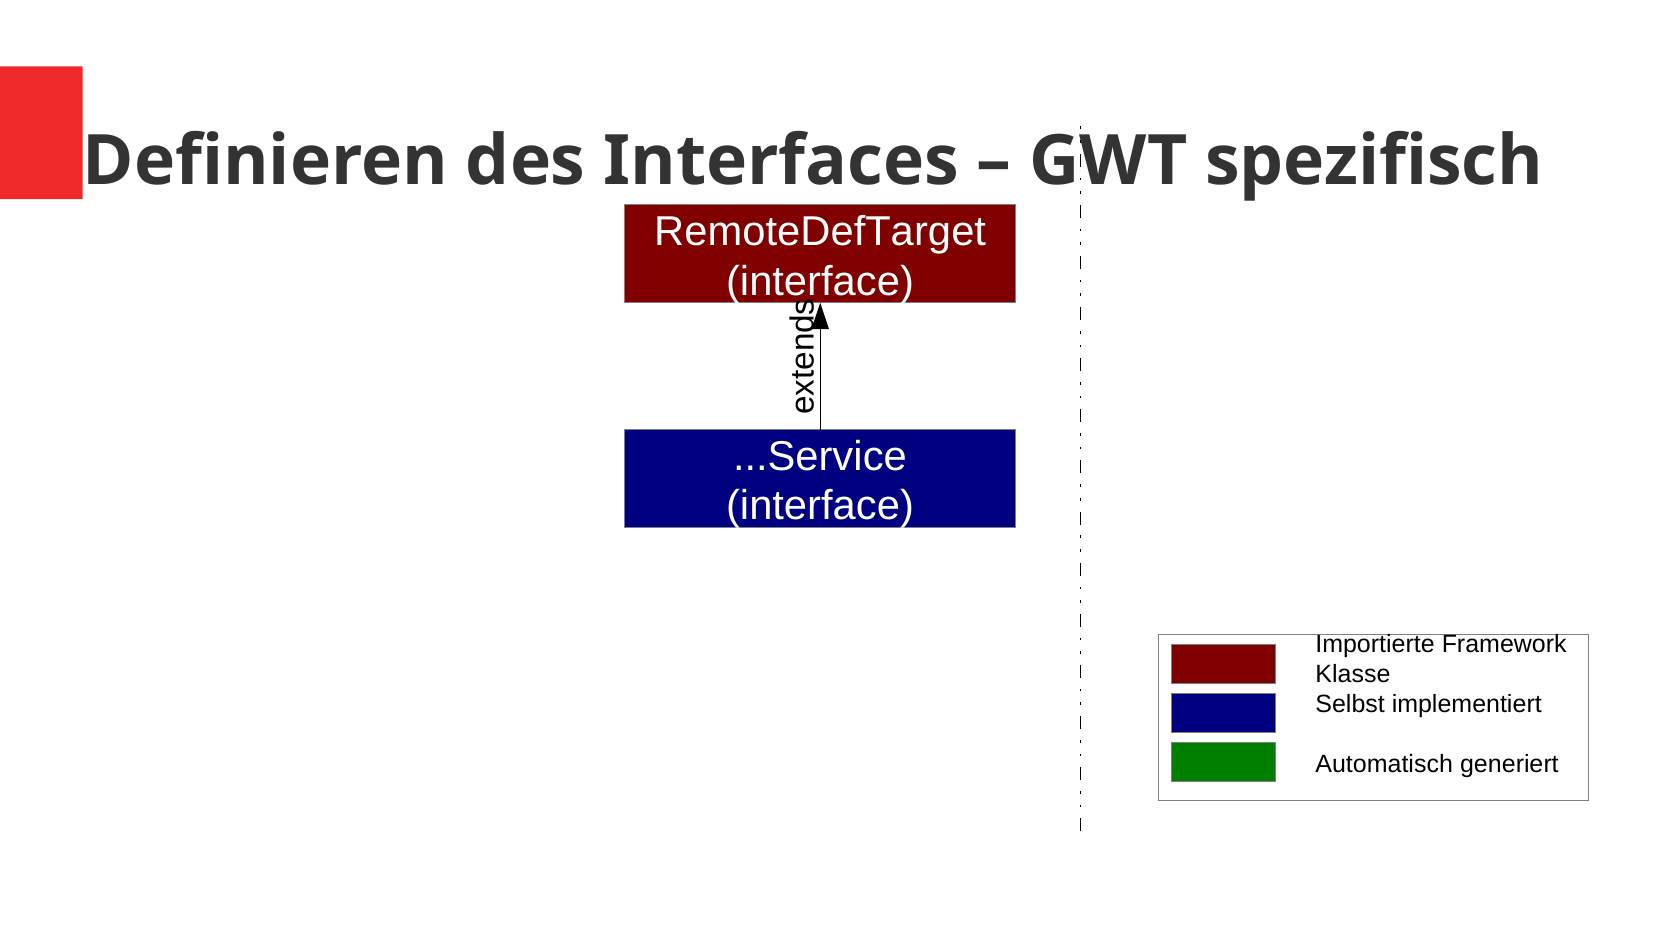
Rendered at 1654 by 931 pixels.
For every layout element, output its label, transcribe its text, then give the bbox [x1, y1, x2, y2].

text_box [1171, 693, 1276, 733]
title Definieren des Interfaces – GWT spezifisch [82, 0, 1571, 237]
text_box Importierte Framework Klasse Selbst implementiert Automatisch generiert [1158, 634, 1589, 801]
text_box [1171, 742, 1276, 782]
text_box RemoteDefTarget (interface) [624, 204, 1016, 303]
text_box ...Service (interface) [624, 429, 1016, 528]
text_box [1171, 644, 1276, 684]
